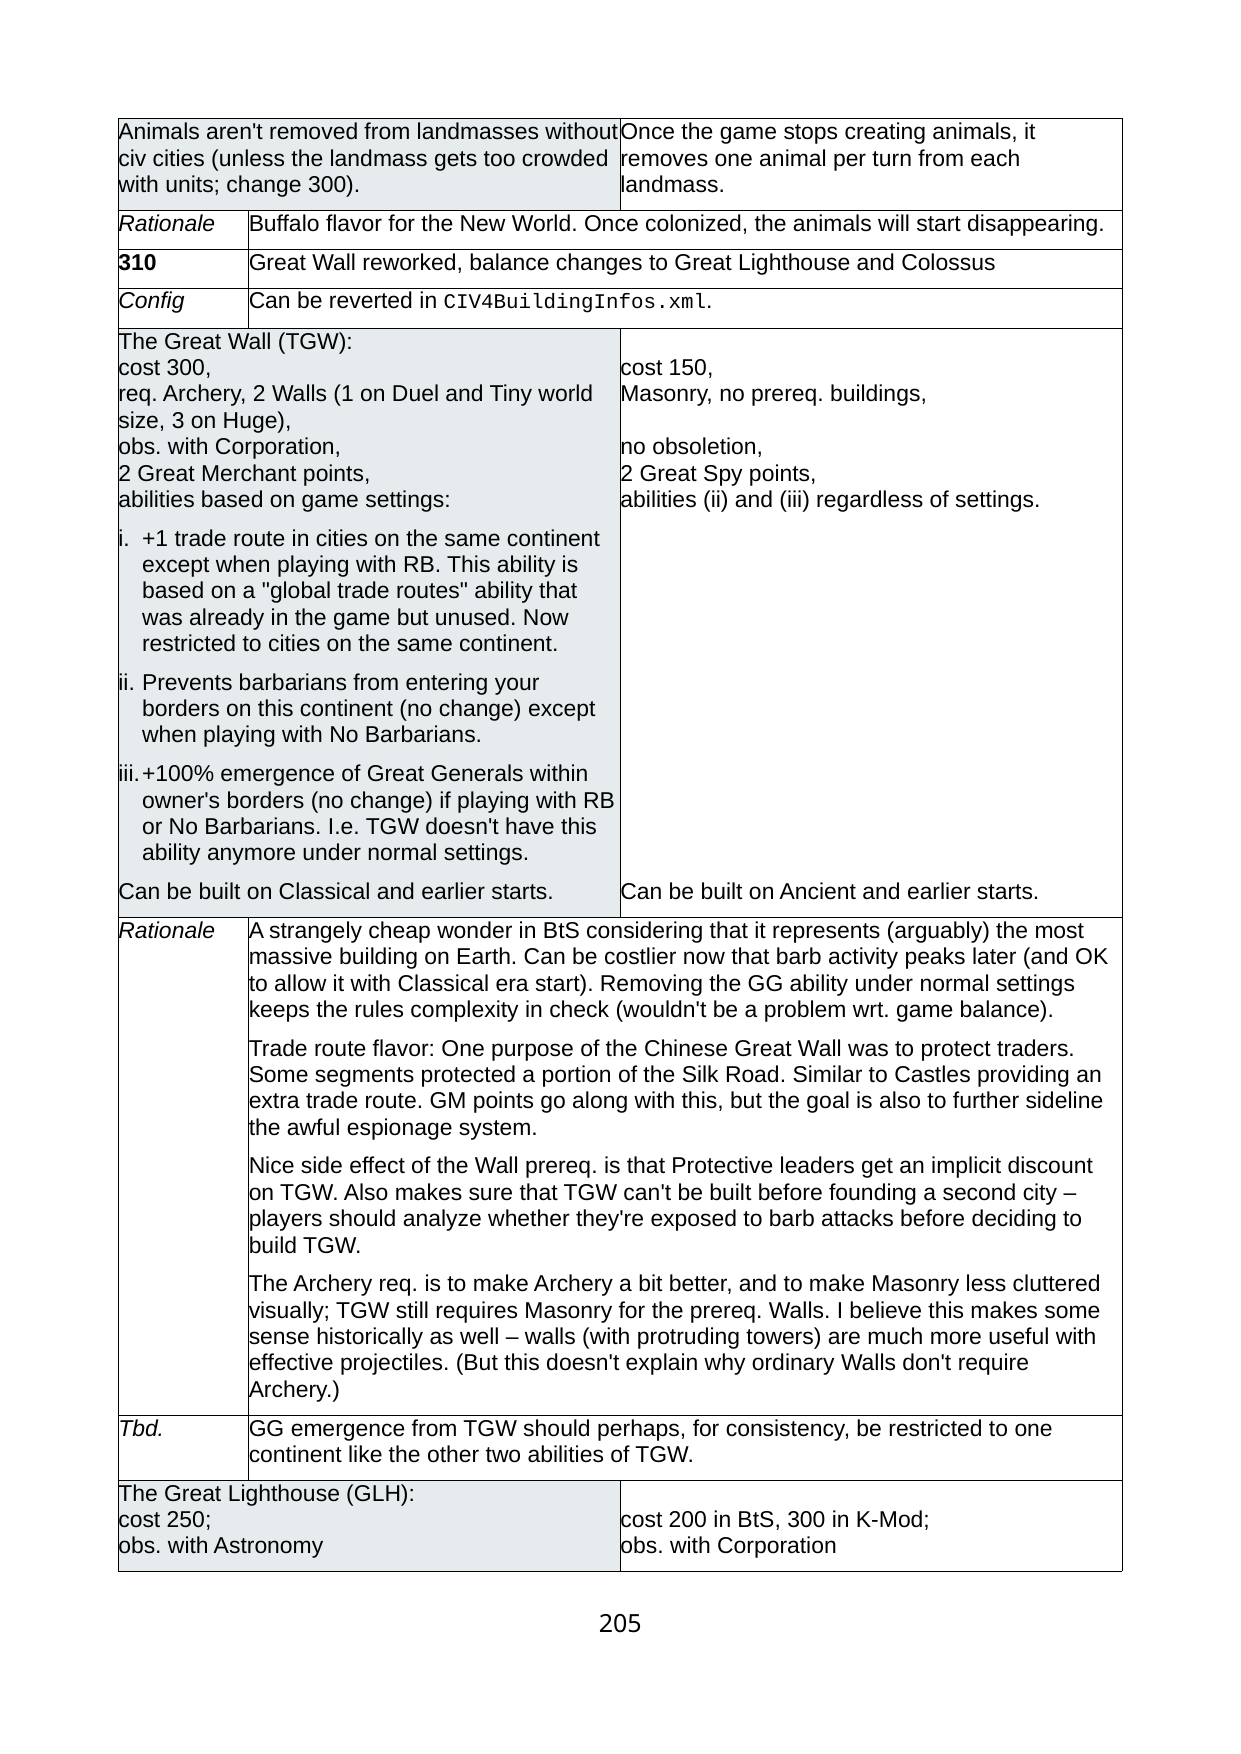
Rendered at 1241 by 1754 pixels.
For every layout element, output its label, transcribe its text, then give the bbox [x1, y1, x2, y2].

table_cell GG emergence from TGW should perhaps, for consistency, be restricted to one continent like the other two abilities of TGW. [249, 1416, 1122, 1480]
table_cell Tbd. [119, 1416, 248, 1480]
table_cell Buffalo flavor for the New World. Once colonized, the animals will start disappearing. [249, 211, 1122, 248]
table_cell Rationale [119, 918, 248, 1414]
table_cell cost 150, Masonry, no prereq. buildings, no obsoletion, 2 Great Spy points, abilities (ii) and (iii) regardless of settings. Can be built on Ancient and earlier starts. [621, 329, 1122, 917]
table_cell Animals aren't removed from landmasses without civ cities (unless the landmass gets too crowded with units; change 300). [119, 119, 620, 210]
table_cell Great Wall reworked, balance changes to Great Lighthouse and Colossus [249, 250, 1122, 287]
table_cell A strangely cheap wonder in BtS considering that it represents (arguably) the most massive building on Earth. Can be costlier now that barb activity peaks later (and OK to allow it with Classical era start). Removing the GG ability under normal settings keeps the rules complexity in check (wouldn't be a problem wrt. game balance). Trade route flavor: One purpose of the Chinese Great Wall was to protect traders. Some segments protected a portion of the Silk Road. Similar to Castles providing an extra trade route. GM points go along with this, but the goal is also to further sideline the awful espionage system. Nice side effect of the Wall prereq. is that Protective leaders get an implicit discount on TGW. Also makes sure that TGW can't be built before founding a second city – players should analyze whether they're exposed to barb attacks before deciding to build TGW. The Archery req. is to make Archery a bit better, and to make Masonry less cluttered visually; TGW still requires Masonry for the prereq. Walls. I believe this makes some sense historically as well – walls (with protruding towers) are much more useful with effective projectiles. (But this doesn't explain why ordinary Walls don't require Archery.) [249, 918, 1122, 1414]
table_cell Config [119, 289, 248, 328]
table_cell Rationale [119, 211, 248, 248]
table_cell The Great Wall (TGW): cost 300, req. Archery, 2 Walls (1 on Duel and Tiny world size, 3 on Huge), obs. with Corporation, 2 Great Merchant points, abilities based on game settings: +1 trade route in cities on the same continent except when playing with RB. This ability is based on a "global trade routes" ability that was already in the game but unused. Now restricted to cities on the same continent. Prevents barbarians from entering your borders on this continent (no change) except when playing with No Barbarians. +100% emergence of Great Generals within owner's borders (no change) if playing with RB or No Barbarians. I.e. TGW doesn't have this ability anymore under normal settings. Can be built on Classical and earlier starts. [119, 329, 620, 917]
table_cell Once the game stops creating animals, it removes one animal per turn from each landmass. [621, 119, 1122, 210]
table_cell Can be reverted in CIV4BuildingInfos.xml. [249, 289, 1122, 328]
table_cell 310 [119, 250, 248, 287]
table_cell The Great Lighthouse (GLH): cost 250; obs. with Astronomy [119, 1481, 620, 1571]
table_cell cost 200 in BtS, 300 in K-Mod; obs. with Corporation [621, 1481, 1122, 1571]
